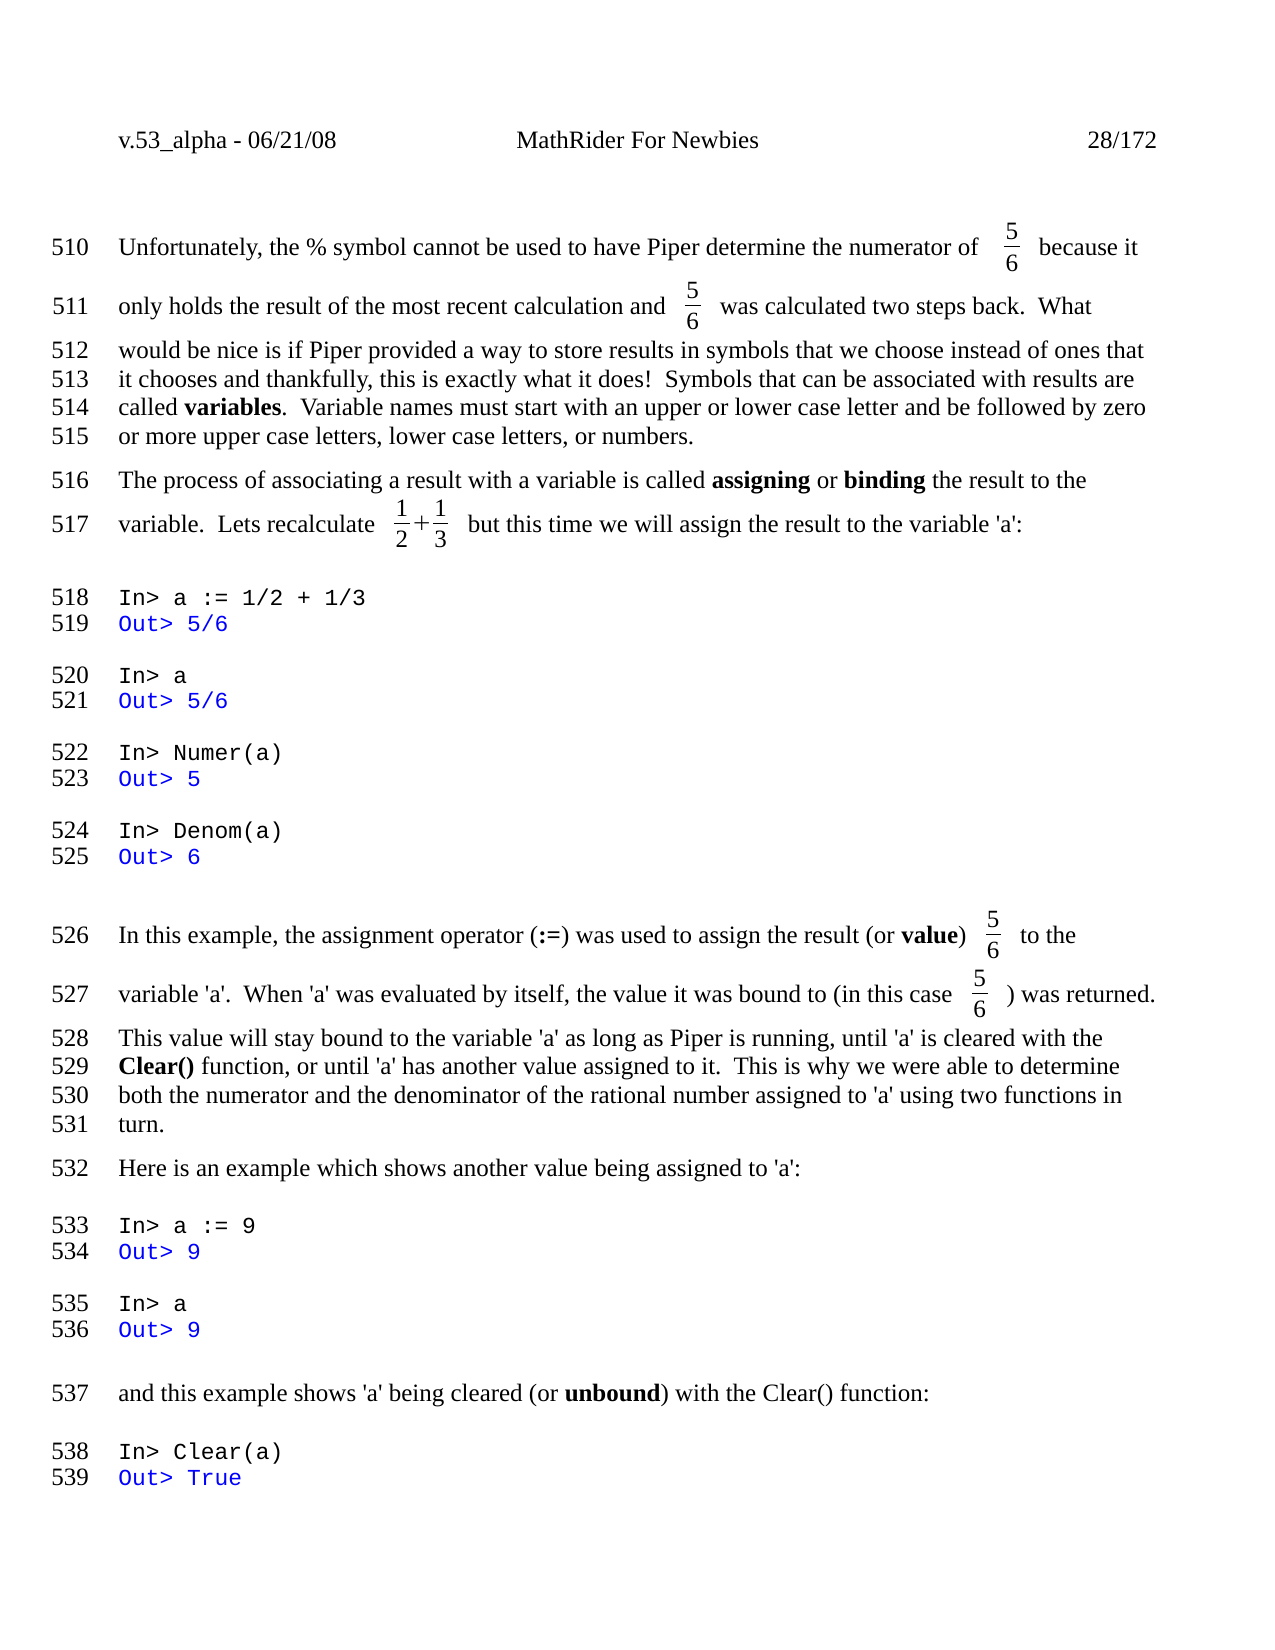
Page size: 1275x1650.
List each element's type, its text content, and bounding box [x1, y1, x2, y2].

text In> Denom(a) [118, 819, 1157, 846]
text Out> 5/6 [118, 612, 1157, 638]
text In> a [118, 1293, 1157, 1318]
text In> a := 1/2 + 1/3 [118, 586, 1157, 612]
text Out> 9 [118, 1241, 1157, 1267]
text Out> 5 [118, 768, 1157, 794]
text and this example shows 'a' being cleared (or unbound) with the Clear() function: [118, 1378, 1157, 1407]
text In> a [118, 664, 1157, 690]
text Out> 5/6 [118, 690, 1157, 716]
text In> Numer(a) [118, 742, 1157, 768]
text Out> 9 [118, 1318, 1157, 1344]
text In> Clear(a) [118, 1440, 1157, 1466]
text In this example, the assignment operator (:=) was used to assign the result (or value)to the variable 'a'. When 'a' was evaluated by itself, the value it was bound to (in this case) was returned. This value will stay bound to the variable 'a' as long as Piper is running, until 'a' is cleared with the Clear() function, or until 'a' has another value assigned to it. This is why we were able to determine both the numerator and the denominator of the rational number assigned to 'a' using two functions in turn. [118, 905, 1157, 1138]
text Here is an example which shows another value being assigned to 'a': [118, 1153, 1157, 1181]
text Out> True [118, 1466, 1157, 1492]
text Out> 6 [118, 846, 1157, 871]
text Unfortunately, the % symbol cannot be used to have Piper determine the numerator of because it only holds the result of the most recent calculation andwas calculated two steps back. What would be nice is if Piper provided a way to store results in symbols that we choose instead of ones that it chooses and thankfully, this is exactly what it does! Symbols that can be associated with results are called variables. Variable names must start with an upper or lower case letter and be followed by zero or more upper case letters, lower case letters, or numbers. [118, 217, 1157, 450]
text In> a := 9 [118, 1215, 1157, 1241]
text The process of associating a result with a variable is called assigning or binding the result to the variable. Lets recalculatebut this time we will assign the result to the variable 'a': [118, 465, 1157, 553]
